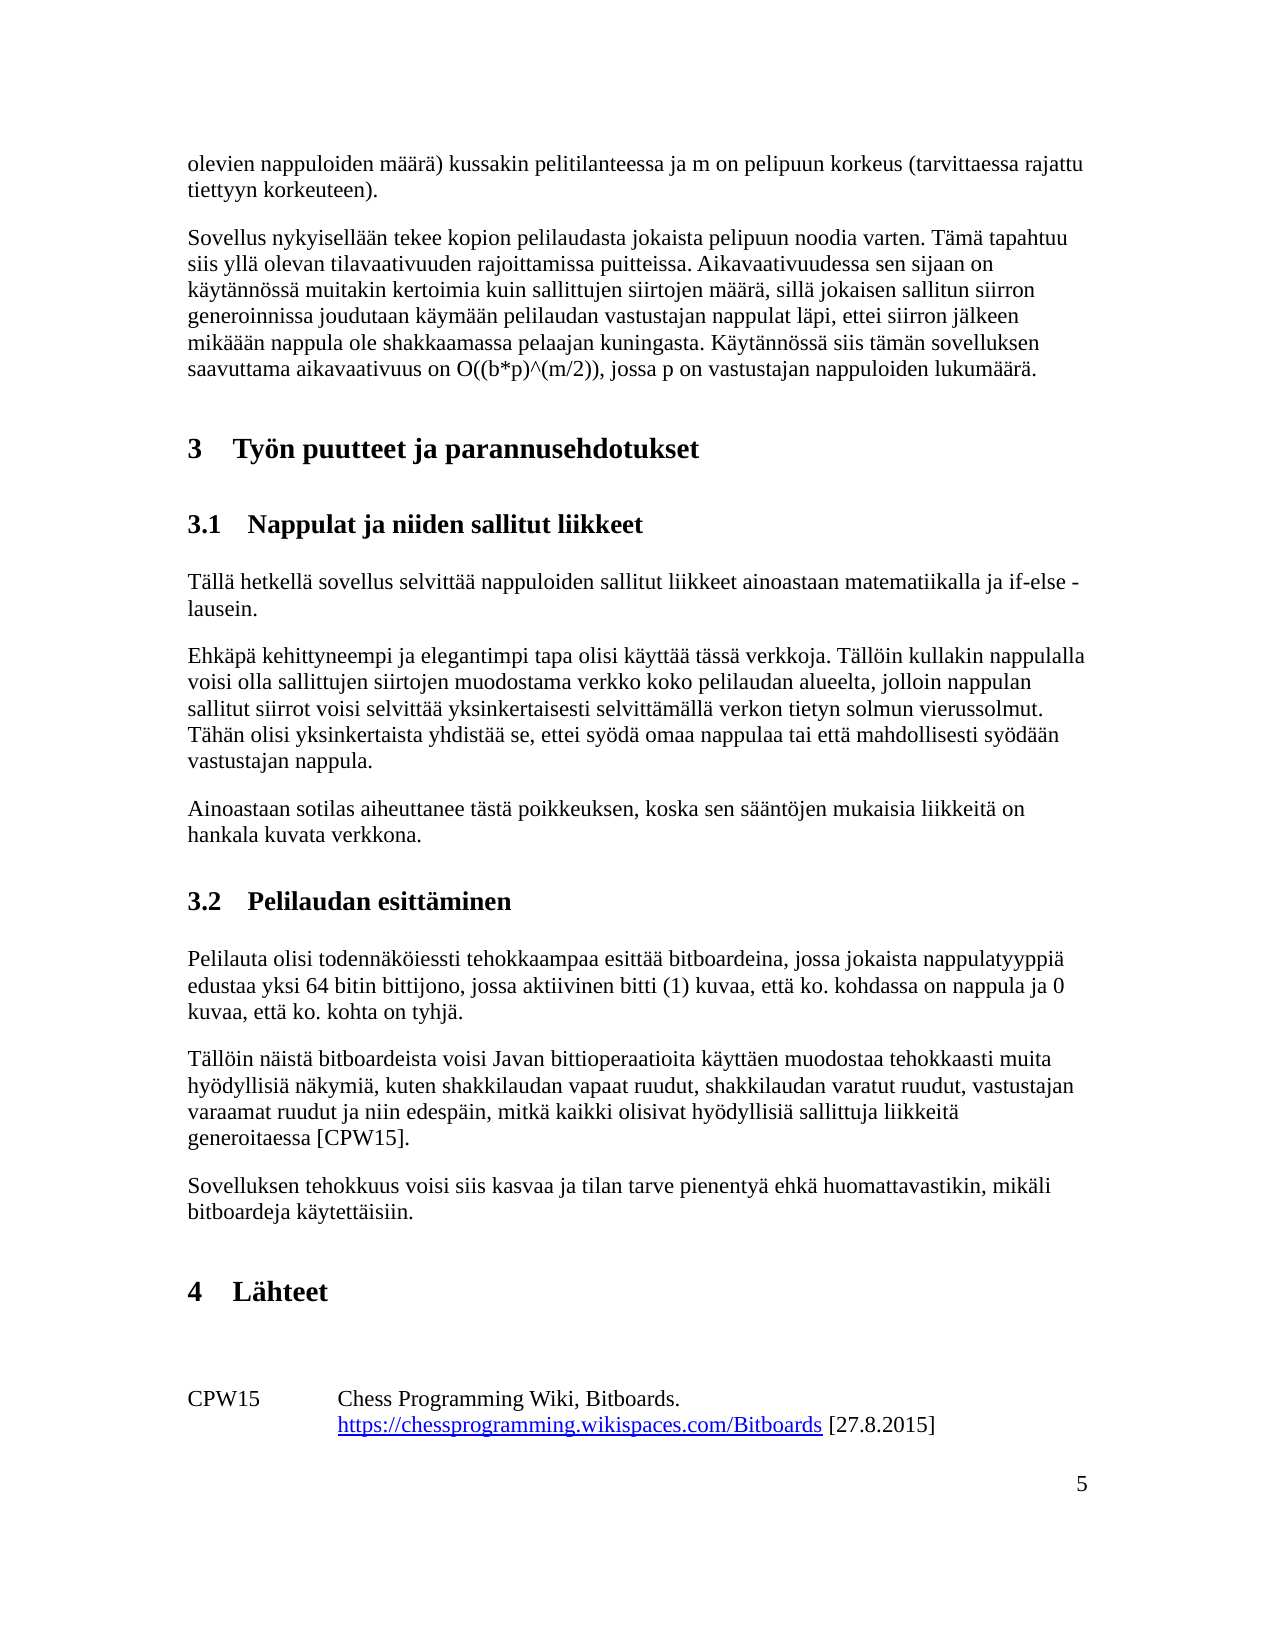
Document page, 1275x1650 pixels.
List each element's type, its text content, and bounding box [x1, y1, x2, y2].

text Sovellus nykyisellään tekee kopion pelilaudasta jokaista pelipuun noodia varten. Tämä tapahtuu siis yllä olevan tilavaativuuden rajoittamissa puitteissa. Aikavaativuudessa sen sijaan on käytännössä muitakin kertoimia kuin sallittujen siirtojen määrä, sillä jokaisen sallitun siirron generoinnissa joudutaan käymään pelilaudan vastustajan nappulat läpi, ettei siirron jälkeen mikäään nappula ole shakkaamassa pelaajan kuningasta. Käytännössä siis tämän sovelluksen saavuttama aikavaativuus on O((b*p)^(m/2)), jossa p on vastustajan nappuloiden lukumäärä. [187, 223, 1087, 382]
subtitle Pelilaudan esittäminen [187, 885, 1087, 916]
text Tällä hetkellä sovellus selvittää nappuloiden sallitut liikkeet ainoastaan matematiikalla ja if-else -lausein. [187, 568, 1087, 621]
text olevien nappuloiden määrä) kussakin pelitilanteessa ja m on pelipuun korkeus (tarvittaessa rajattu tiettyyn korkeuteen). [187, 150, 1087, 203]
subtitle Nappulat ja niiden sallitut liikkeet [187, 508, 1087, 539]
text Ainoastaan sotilas aiheuttanee tästä poikkeuksen, koska sen sääntöjen mukaisia liikkeitä on hankala kuvata verkkona. [187, 794, 1087, 847]
subtitle Työn puutteet ja parannusehdotukset [187, 432, 1087, 465]
text Pelilauta olisi todennäköiessti tehokkaampaa esittää bitboardeina, jossa jokaista nappulatyyppiä edustaa yksi 64 bitin bittijono, jossa aktiivinen bitti (1) kuvaa, että ko. kohdassa on nappula ja 0 kuvaa, että ko. kohta on tyhjä. [187, 946, 1087, 1024]
text Tällöin näistä bitboardeista voisi Javan bittioperaatioita käyttäen muodostaa tehokkaasti muita hyödyllisiä näkymiä, kuten shakkilaudan vapaat ruudut, shakkilaudan varatut ruudut, vastustajan varaamat ruudut ja niin edespäin, mitkä kaikki olisivat hyödyllisiä sallittuja liikkeitä generoitaessa [CPW15]. [187, 1045, 1087, 1151]
text CPW15 Chess Programming Wiki, Bitboards. https://chessprogramming.wikispaces.com/Bitboards [27.8.2015] [187, 1385, 1087, 1438]
subtitle Lähteet [187, 1274, 1087, 1308]
text Ehkäpä kehittyneempi ja elegantimpi tapa olisi käyttää tässä verkkoja. Tällöin kullakin nappulalla voisi olla sallittujen siirtojen muodostama verkko koko pelilaudan alueelta, jolloin nappulan sallitut siirrot voisi selvittää yksinkertaisesti selvittämällä verkon tietyn solmun vierussolmut. Tähän olisi yksinkertaista yhdistää se, ettei syödä omaa nappulaa tai että mahdollisesti syödään vastustajan nappula. [187, 642, 1087, 774]
text Sovelluksen tehokkuus voisi siis kasvaa ja tilan tarve pienentyä ehkä huomattavastikin, mikäli bitboardeja käytettäisiin. [187, 1172, 1087, 1224]
